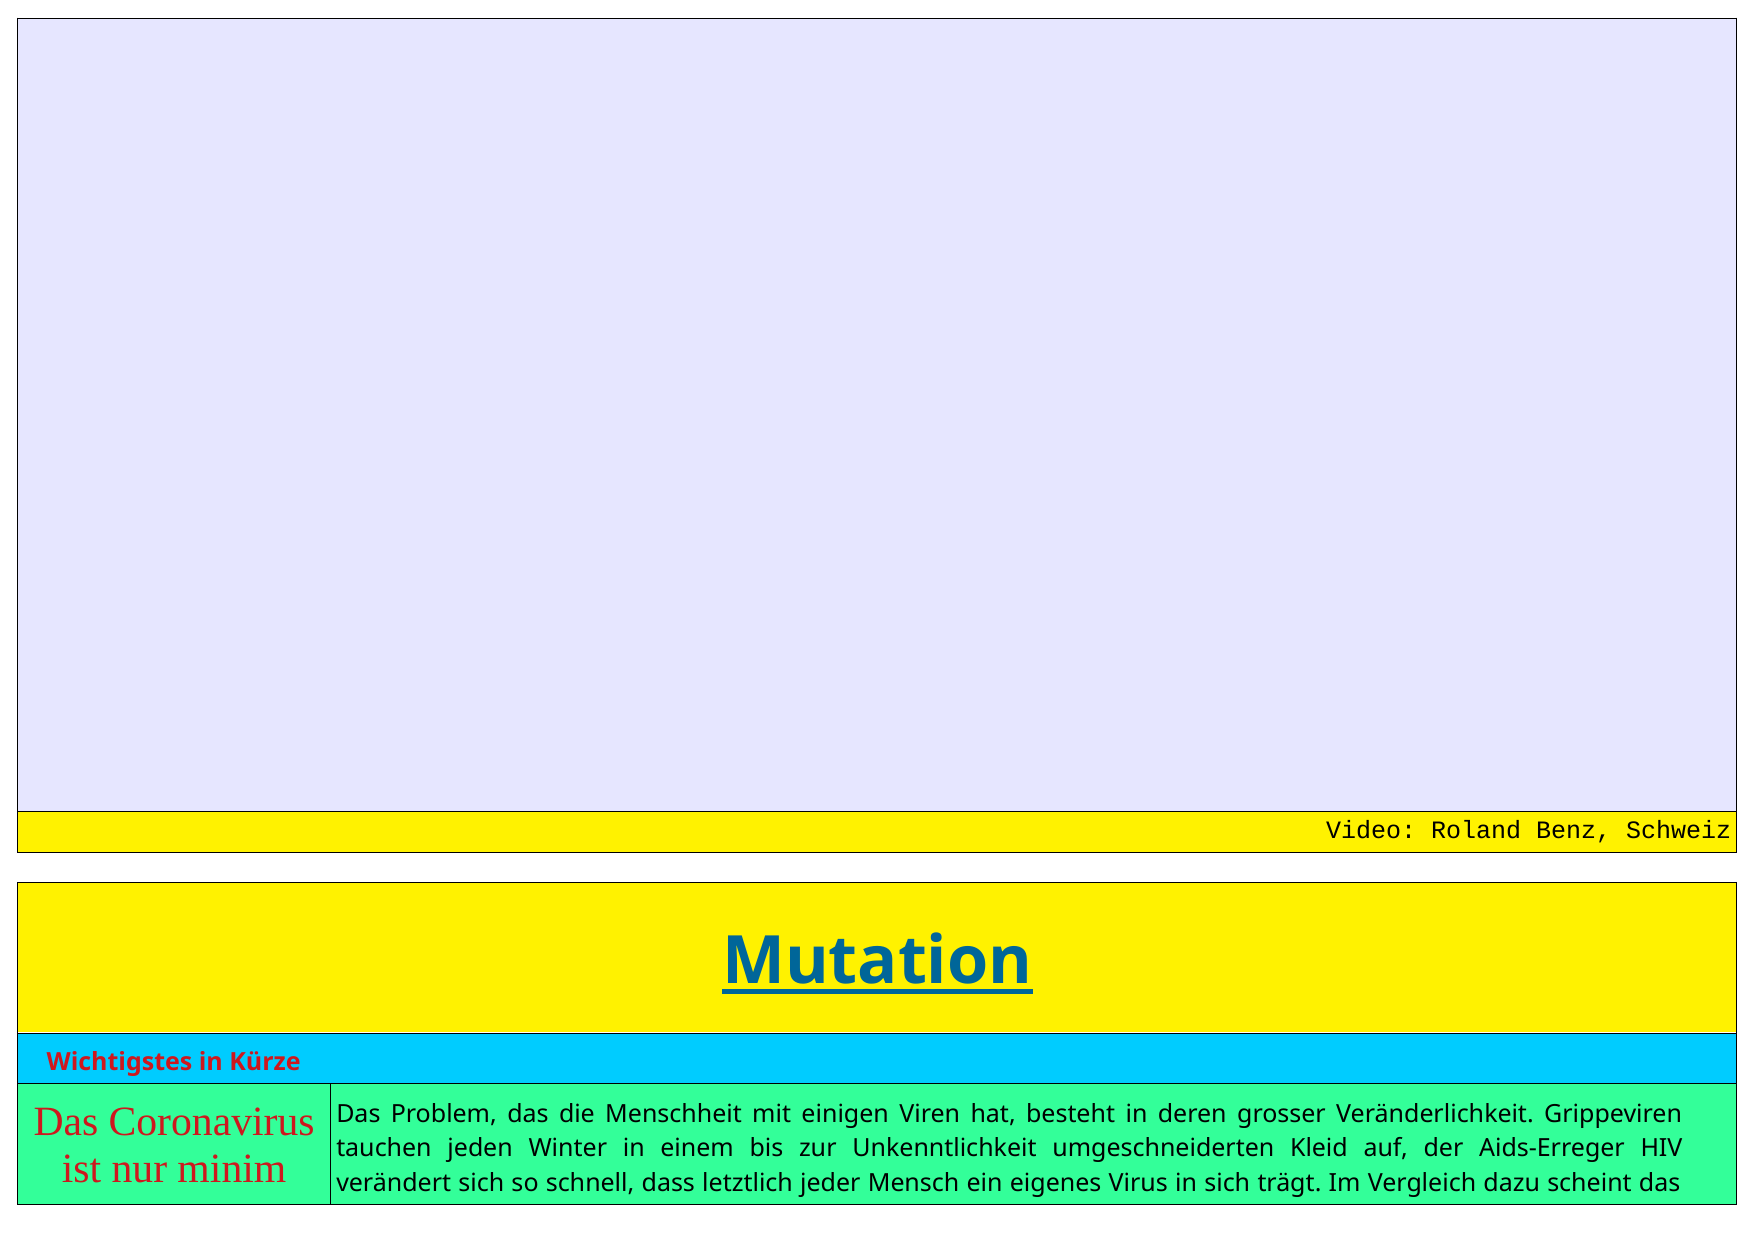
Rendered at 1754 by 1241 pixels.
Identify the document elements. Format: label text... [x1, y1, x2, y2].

table_cell Das Problem, das die Menschheit mit einigen Viren hat, besteht in deren grosser Veränderlichkeit. Grippeviren tauchen jeden Winter in einem bis zur Unkenntlichkeit umgeschneiderten Kleid auf, der Aids-Erreger HIV verändert sich so schnell, dass letztlich jeder Mensch ein eigenes Virus in sich trägt. Im Vergleich dazu scheint das [331, 1084, 1736, 1204]
table_cell [18, 19, 1736, 811]
table_header Mutation [18, 883, 1736, 1032]
table_cell Wichtigstes in Kürze [18, 1034, 1736, 1083]
table_cell Video: Roland Benz, Schweiz [18, 812, 1736, 852]
table_cell Das Coronavirus ist nur minim [18, 1084, 330, 1204]
